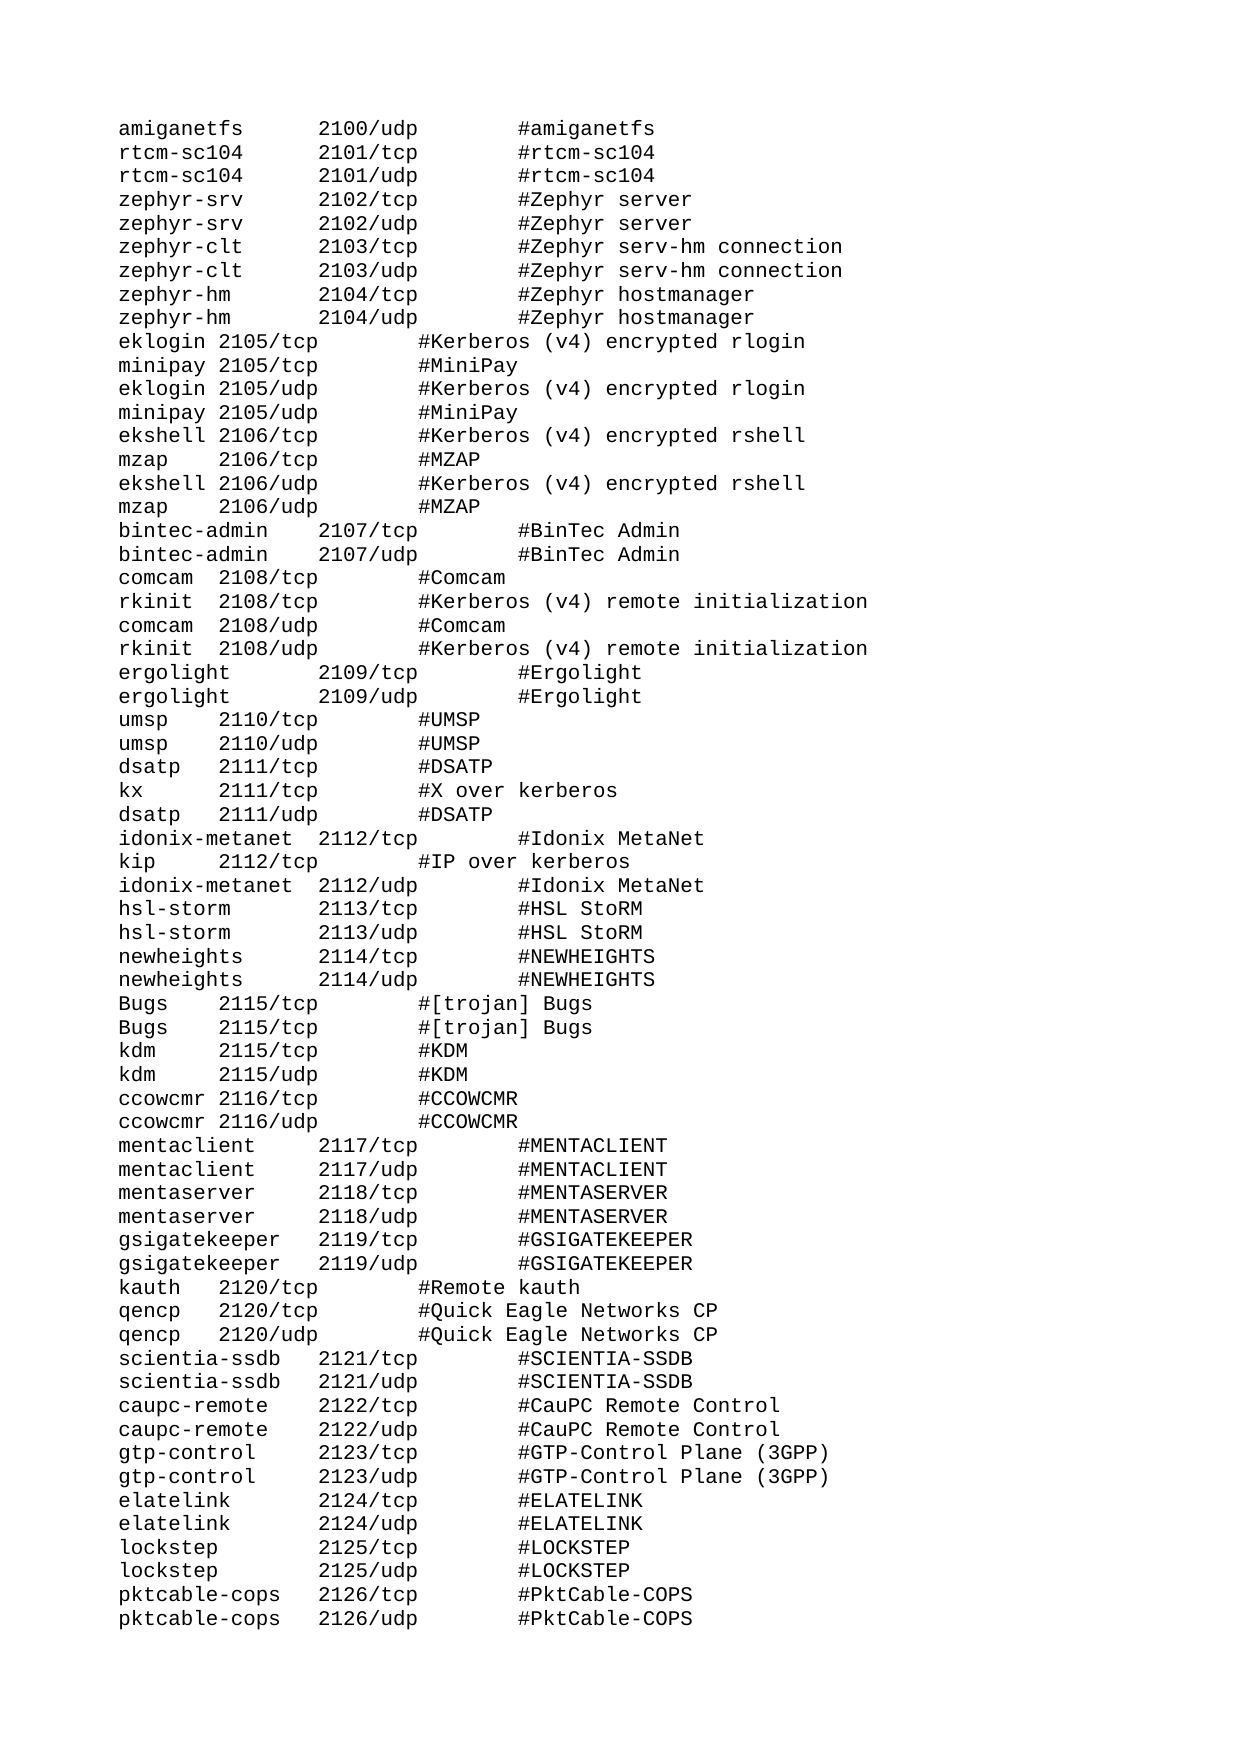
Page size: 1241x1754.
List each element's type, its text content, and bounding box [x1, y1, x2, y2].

text scientia-ssdb 2121/udp #SCIENTIA-SSDB [118, 1371, 1122, 1395]
text mentaclient 2117/tcp #MENTACLIENT [118, 1135, 1122, 1158]
text Bugs 2115/tcp #[trojan] Bugs [118, 1017, 1122, 1040]
text idonix-metanet 2112/udp #Idonix MetaNet [118, 875, 1122, 898]
text umsp 2110/udp #UMSP [118, 733, 1122, 757]
text elatelink 2124/tcp #ELATELINK [118, 1489, 1122, 1513]
text umsp 2110/tcp #UMSP [118, 709, 1122, 733]
text mentaserver 2118/tcp #MENTASERVER [118, 1182, 1122, 1206]
text idonix-metanet 2112/tcp #Idonix MetaNet [118, 827, 1122, 851]
text eklogin 2105/udp #Kerberos (v4) encrypted rlogin [118, 378, 1122, 402]
text minipay 2105/tcp #MiniPay [118, 354, 1122, 378]
text newheights 2114/tcp #NEWHEIGHTS [118, 946, 1122, 969]
text dsatp 2111/tcp #DSATP [118, 757, 1122, 780]
text rkinit 2108/tcp #Kerberos (v4) remote initialization [118, 591, 1122, 615]
text gsigatekeeper 2119/udp #GSIGATEKEEPER [118, 1253, 1122, 1277]
text ergolight 2109/tcp #Ergolight [118, 662, 1122, 686]
text dsatp 2111/udp #DSATP [118, 804, 1122, 827]
text ccowcmr 2116/udp #CCOWCMR [118, 1111, 1122, 1135]
text newheights 2114/udp #NEWHEIGHTS [118, 969, 1122, 993]
text caupc-remote 2122/tcp #CauPC Remote Control [118, 1395, 1122, 1419]
text qencp 2120/tcp #Quick Eagle Networks CP [118, 1300, 1122, 1324]
text lockstep 2125/udp #LOCKSTEP [118, 1561, 1122, 1584]
text kauth 2120/tcp #Remote kauth [118, 1277, 1122, 1300]
text mentaclient 2117/udp #MENTACLIENT [118, 1158, 1122, 1182]
text bintec-admin 2107/tcp #BinTec Admin [118, 520, 1122, 544]
text rkinit 2108/udp #Kerberos (v4) remote initialization [118, 638, 1122, 662]
text comcam 2108/udp #Comcam [118, 615, 1122, 638]
text zephyr-srv 2102/tcp #Zephyr server [118, 189, 1122, 213]
text hsl-storm 2113/udp #HSL StoRM [118, 922, 1122, 946]
text eklogin 2105/tcp #Kerberos (v4) encrypted rlogin [118, 331, 1122, 354]
text zephyr-clt 2103/tcp #Zephyr serv-hm connection [118, 236, 1122, 260]
text lockstep 2125/tcp #LOCKSTEP [118, 1537, 1122, 1561]
text pktcable-cops 2126/udp #PktCable-COPS [118, 1608, 1122, 1631]
text elatelink 2124/udp #ELATELINK [118, 1513, 1122, 1537]
text ekshell 2106/udp #Kerberos (v4) encrypted rshell [118, 473, 1122, 496]
text mzap 2106/udp #MZAP [118, 496, 1122, 520]
text amiganetfs 2100/udp #amiganetfs [118, 118, 1122, 142]
text rtcm-sc104 2101/udp #rtcm-sc104 [118, 165, 1122, 189]
text zephyr-clt 2103/udp #Zephyr serv-hm connection [118, 260, 1122, 284]
text caupc-remote 2122/udp #CauPC Remote Control [118, 1419, 1122, 1442]
text bintec-admin 2107/udp #BinTec Admin [118, 544, 1122, 567]
text mentaserver 2118/udp #MENTASERVER [118, 1206, 1122, 1229]
text gtp-control 2123/tcp #GTP-Control Plane (3GPP) [118, 1442, 1122, 1466]
text hsl-storm 2113/tcp #HSL StoRM [118, 898, 1122, 922]
text minipay 2105/udp #MiniPay [118, 402, 1122, 426]
text kdm 2115/tcp #KDM [118, 1040, 1122, 1064]
text kx 2111/tcp #X over kerberos [118, 780, 1122, 804]
text gtp-control 2123/udp #GTP-Control Plane (3GPP) [118, 1466, 1122, 1489]
text qencp 2120/udp #Quick Eagle Networks CP [118, 1324, 1122, 1348]
text zephyr-hm 2104/udp #Zephyr hostmanager [118, 307, 1122, 331]
text Bugs 2115/tcp #[trojan] Bugs [118, 993, 1122, 1017]
text scientia-ssdb 2121/tcp #SCIENTIA-SSDB [118, 1348, 1122, 1371]
text zephyr-hm 2104/tcp #Zephyr hostmanager [118, 284, 1122, 307]
text rtcm-sc104 2101/tcp #rtcm-sc104 [118, 142, 1122, 165]
text kip 2112/tcp #IP over kerberos [118, 851, 1122, 875]
text ergolight 2109/udp #Ergolight [118, 686, 1122, 709]
text mzap 2106/tcp #MZAP [118, 449, 1122, 473]
text ekshell 2106/tcp #Kerberos (v4) encrypted rshell [118, 426, 1122, 449]
text gsigatekeeper 2119/tcp #GSIGATEKEEPER [118, 1229, 1122, 1253]
text comcam 2108/tcp #Comcam [118, 567, 1122, 591]
text kdm 2115/udp #KDM [118, 1064, 1122, 1088]
text ccowcmr 2116/tcp #CCOWCMR [118, 1088, 1122, 1111]
text pktcable-cops 2126/tcp #PktCable-COPS [118, 1584, 1122, 1608]
text zephyr-srv 2102/udp #Zephyr server [118, 213, 1122, 236]
